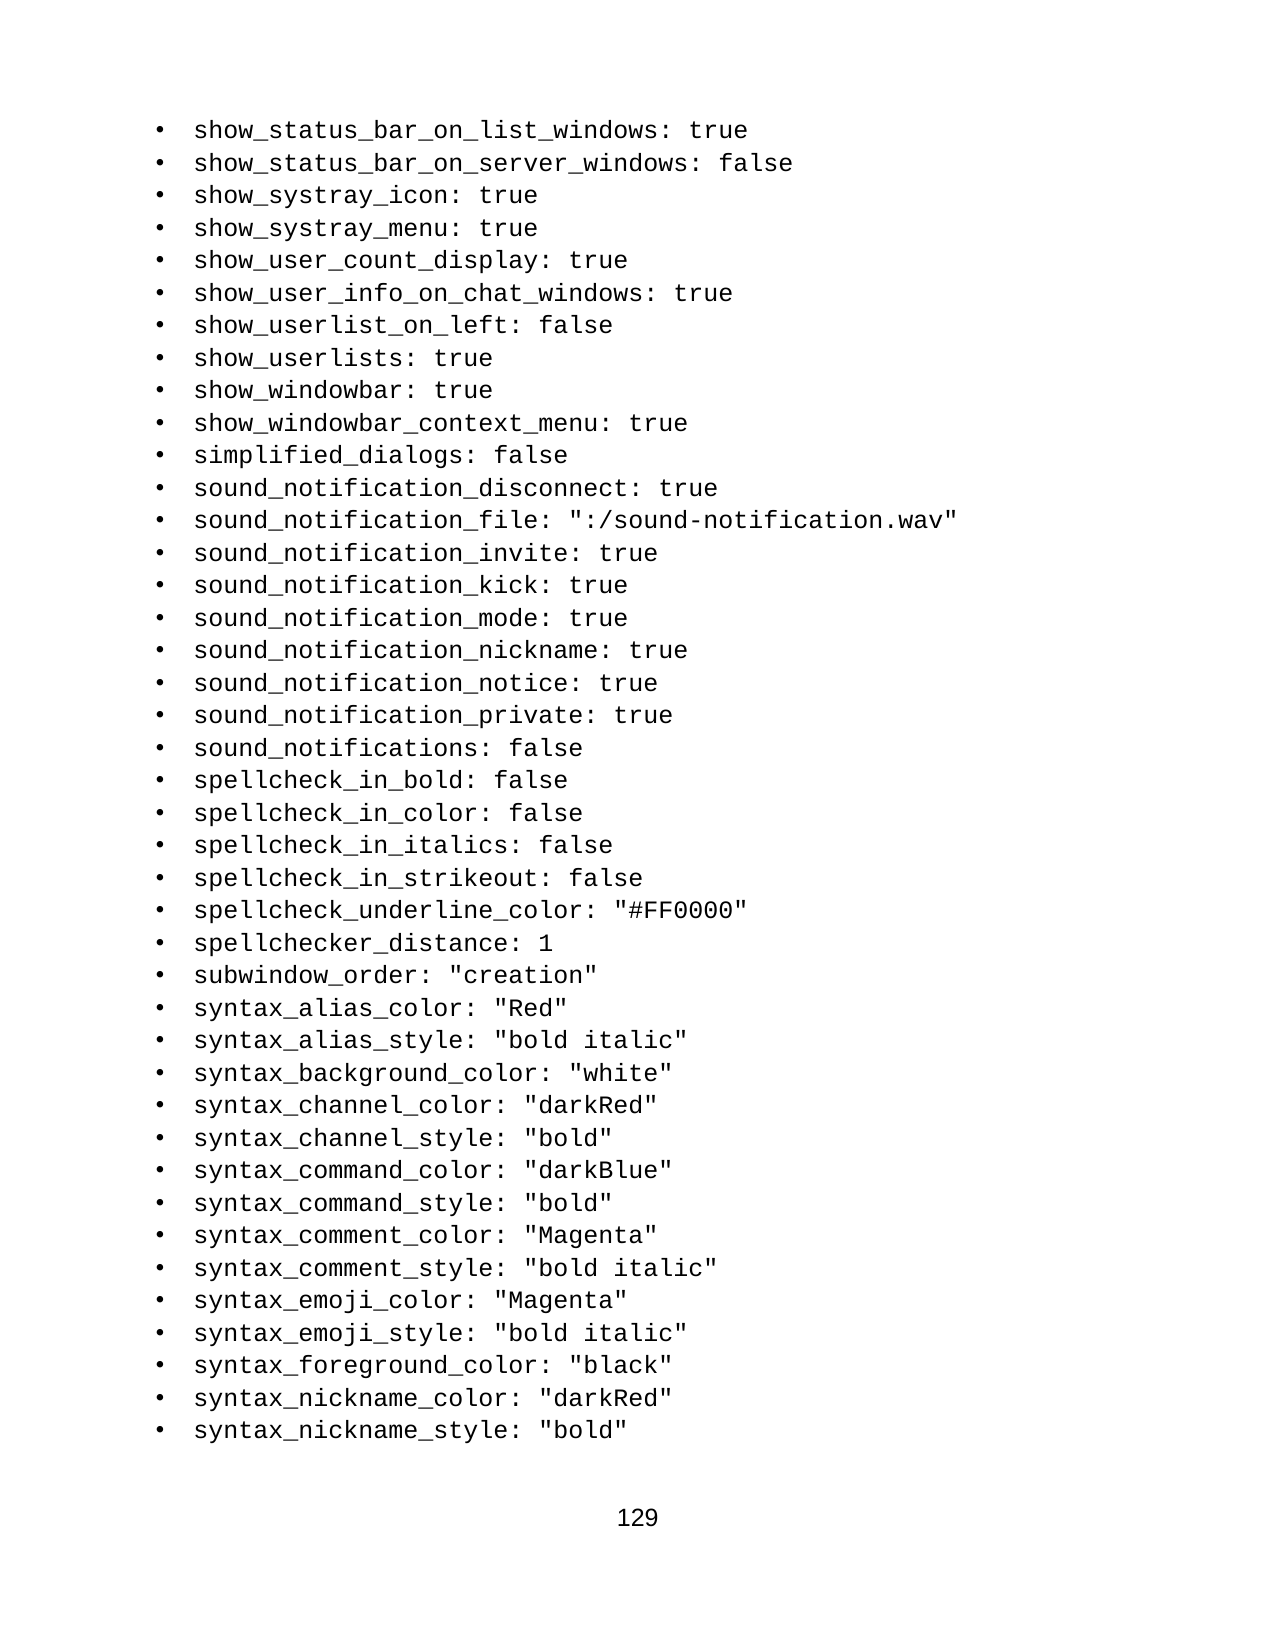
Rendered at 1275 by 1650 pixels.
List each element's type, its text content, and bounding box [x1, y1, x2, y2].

list show_status_bar_on_list_windows: true [156, 118, 1157, 146]
list syntax_command_color: "darkBlue" [156, 1158, 1157, 1186]
list syntax_foreground_color: "black" [156, 1353, 1157, 1381]
list syntax_channel_color: "darkRed" [156, 1093, 1157, 1121]
list show_user_info_on_chat_windows: true [156, 281, 1157, 309]
list syntax_comment_style: "bold italic" [156, 1256, 1157, 1284]
list sound_notifications: false [156, 736, 1157, 764]
list sound_notification_invite: true [156, 541, 1157, 569]
list sound_notification_disconnect: true [156, 476, 1157, 504]
list spellcheck_in_strikeout: false [156, 866, 1157, 894]
list syntax_nickname_style: "bold" [156, 1418, 1157, 1446]
list syntax_channel_style: "bold" [156, 1126, 1157, 1154]
list sound_notification_notice: true [156, 671, 1157, 699]
list spellchecker_distance: 1 [156, 931, 1157, 959]
list spellcheck_in_color: false [156, 801, 1157, 829]
list show_systray_icon: true [156, 183, 1157, 211]
list syntax_comment_color: "Magenta" [156, 1223, 1157, 1251]
list spellcheck_in_bold: false [156, 768, 1157, 796]
list syntax_emoji_style: "bold italic" [156, 1321, 1157, 1349]
list syntax_alias_color: "Red" [156, 996, 1157, 1024]
list syntax_command_style: "bold" [156, 1191, 1157, 1219]
list show_userlist_on_left: false [156, 313, 1157, 341]
list sound_notification_mode: true [156, 606, 1157, 634]
list subwindow_order: "creation" [156, 963, 1157, 991]
list show_systray_menu: true [156, 216, 1157, 244]
list spellcheck_in_italics: false [156, 833, 1157, 861]
list sound_notification_private: true [156, 703, 1157, 731]
list show_status_bar_on_server_windows: false [156, 151, 1157, 179]
list syntax_alias_style: "bold italic" [156, 1028, 1157, 1056]
list show_windowbar_context_menu: true [156, 411, 1157, 439]
list simplified_dialogs: false [156, 443, 1157, 471]
list show_windowbar: true [156, 378, 1157, 406]
list syntax_nickname_color: "darkRed" [156, 1386, 1157, 1414]
list show_user_count_display: true [156, 248, 1157, 276]
list sound_notification_kick: true [156, 573, 1157, 601]
list syntax_background_color: "white" [156, 1061, 1157, 1089]
list show_userlists: true [156, 346, 1157, 374]
list syntax_emoji_color: "Magenta" [156, 1288, 1157, 1316]
list spellcheck_underline_color: "#FF0000" [156, 898, 1157, 926]
list sound_notification_nickname: true [156, 638, 1157, 666]
list sound_notification_file: ":/sound-notification.wav" [156, 508, 1157, 536]
